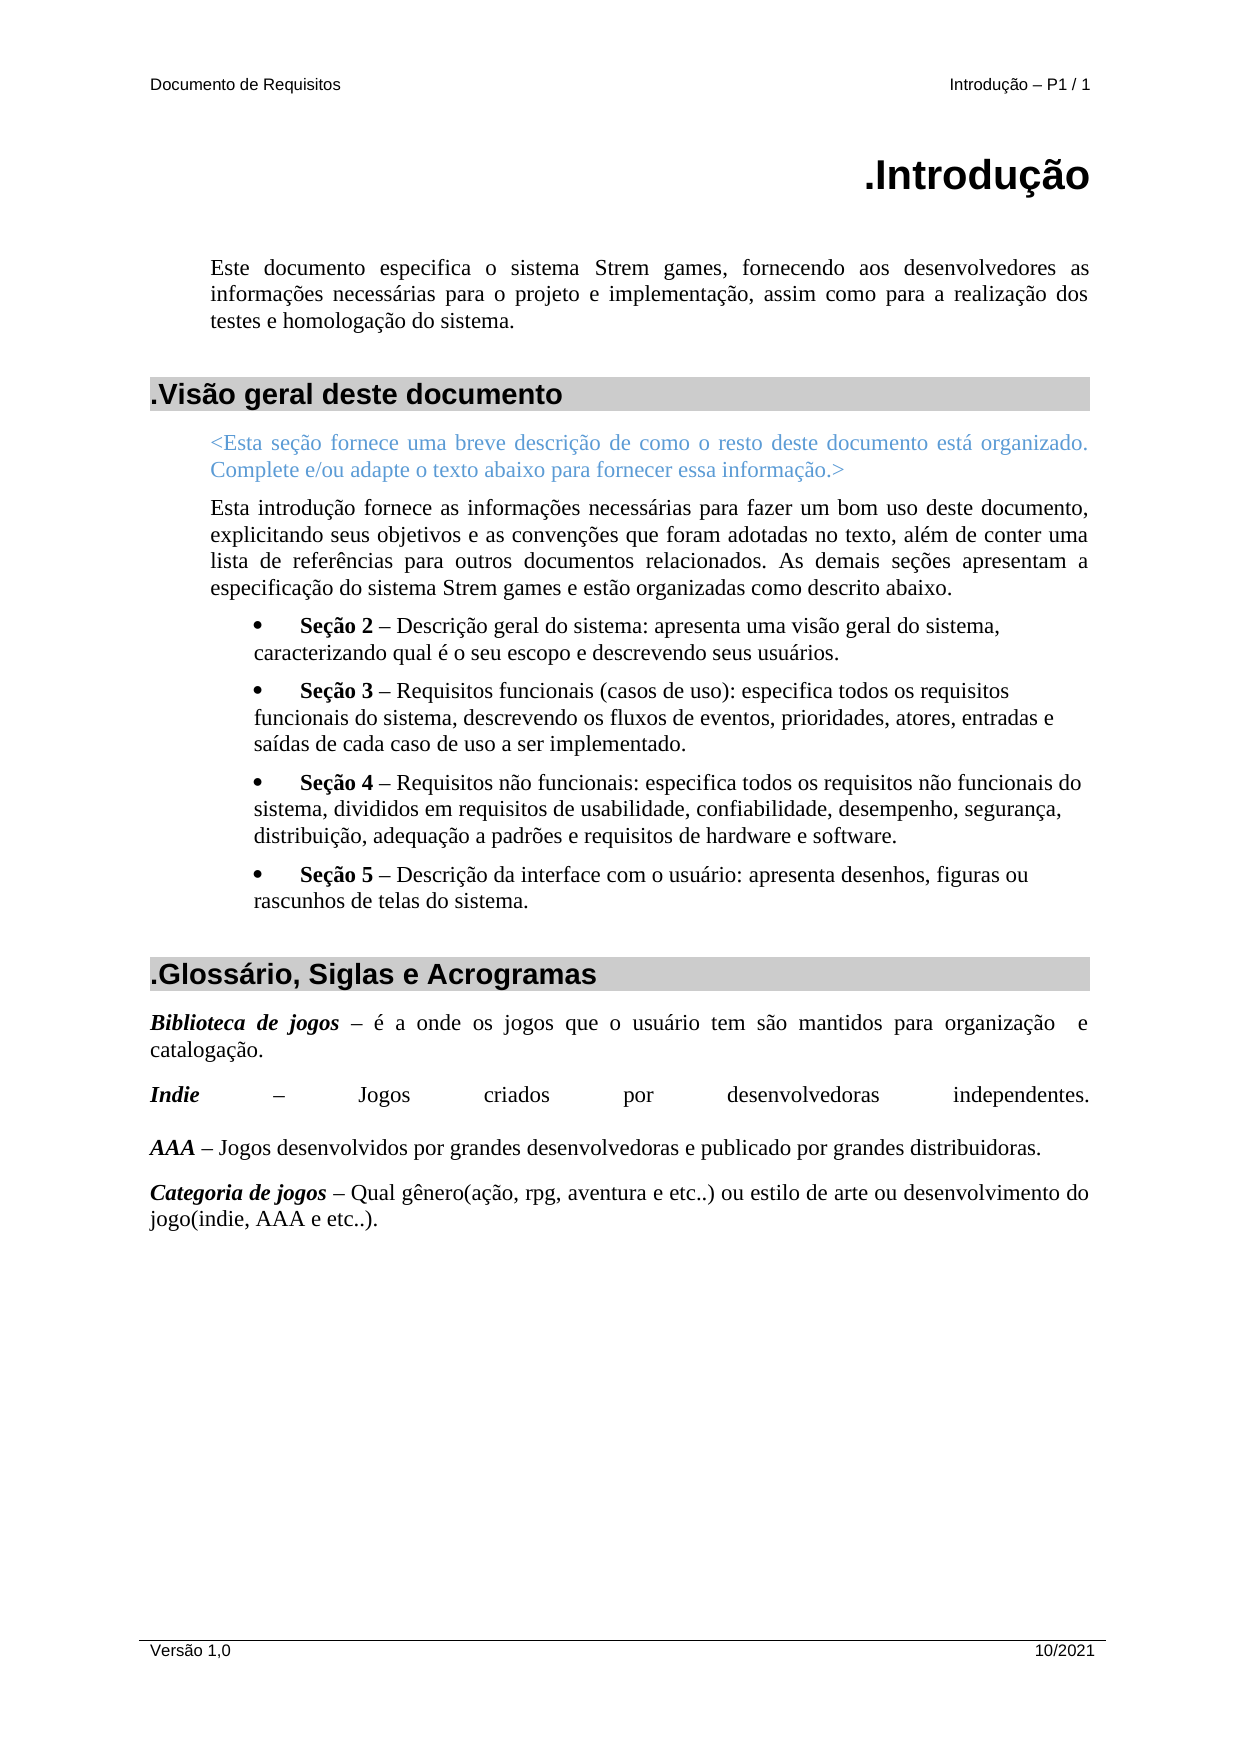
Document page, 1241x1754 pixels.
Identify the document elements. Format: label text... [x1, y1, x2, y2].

list Seção 2 – Descrição geral do sistema: apresenta uma visão geral do sistema, caracterizando qual é o seu escopo e descrevendo seus usuários. [253, 612, 1090, 665]
list Seção 3 – Requisitos funcionais (casos de uso): especifica todos os requisitos funcionais do sistema, descrevendo os fluxos de eventos, prioridades, atores, entradas e saídas de cada caso de uso a ser implementado. [253, 678, 1090, 757]
subtitle Glossário, Siglas e Acrogramas [150, 957, 1090, 991]
subtitle Visão geral deste documento [150, 377, 1090, 411]
text Este documento especifica o sistema Strem games, fornecendo aos desenvolvedores as informações necessárias para o projeto e implementação, assim como para a realização dos testes e homologação do sistema. [210, 254, 1090, 333]
text Biblioteca de jogos – é a onde os jogos que o usuário tem são mantidos para organização e catalogação. [150, 1009, 1090, 1062]
text Esta introdução fornece as informações necessárias para fazer um bom uso deste documento, explicitando seus objetivos e as convenções que foram adotadas no texto, além de conter uma lista de referências para outros documentos relacionados. As demais seções apresentam a especificação do sistema Strem games e estão organizadas como descrito abaixo. [210, 494, 1090, 600]
text Categoria de jogos – Qual gênero(ação, rpg, aventura e etc..) ou estilo de arte ou desenvolvimento do jogo(indie, AAA e etc..). [150, 1179, 1090, 1231]
list Seção 4 – Requisitos não funcionais: especifica todos os requisitos não funcionais do sistema, divididos em requisitos de usabilidade, confiabilidade, desempenho, segurança, distribuição, adequação a padrões e requisitos de hardware e software. [253, 769, 1090, 848]
subtitle Introdução [150, 150, 1090, 198]
list Seção 5 – Descrição da interface com o usuário: apresenta desenhos, figuras ou rascunhos de telas do sistema. [253, 861, 1090, 913]
text <Esta seção fornece uma breve descrição de como o resto deste documento está organizado. Complete e/ou adapte o texto abaixo para fornecer essa informação.> [210, 429, 1090, 482]
text Indie – Jogos criados por desenvolvedoras independentes. AAA – Jogos desenvolvidos por grandes desenvolvedoras e publicado por grandes distribuidoras. [150, 1081, 1090, 1160]
